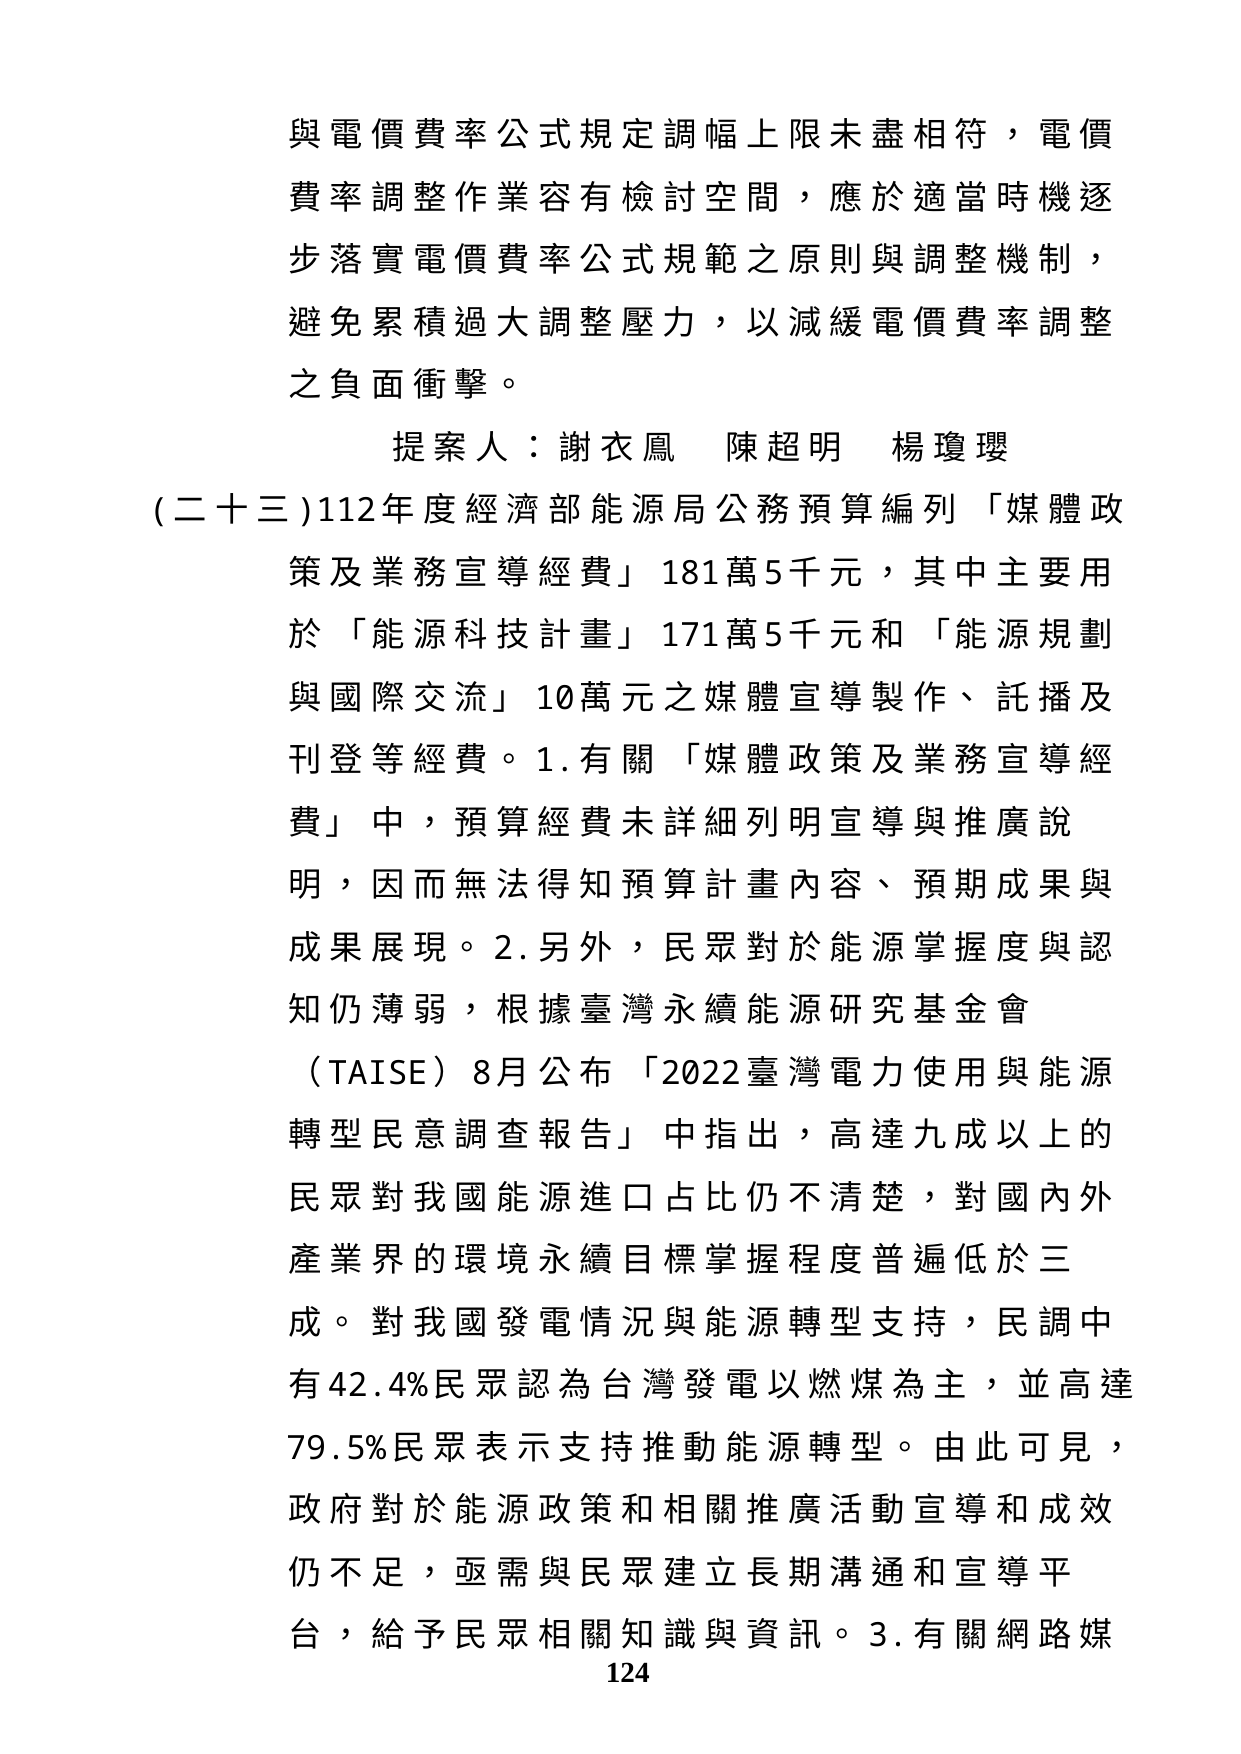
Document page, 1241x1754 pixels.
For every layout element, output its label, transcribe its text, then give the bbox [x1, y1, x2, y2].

text 提案人：謝衣鳯 陳超明 楊瓊瓔 [384, 403, 1044, 466]
text (二十三)112年度經濟部能源局公務預算編列「媒體政策及業務宣導經費」181萬5千元，其中主要用於「能源科技計畫」171萬5千元和「能源規劃與國際交流」10萬元之媒體宣導製作、託播及刊登等經費。1.有關「媒體政策及業務宣導經費」中，預算經費未詳細列明宣導與推廣說明，因而無法得知預算計畫內容、預期成果與成果展現。2.另外，民眾對於能源掌握度與認知仍薄弱，根據臺灣永續能源研究基金會（TAISE）8月公布「2022臺灣電力使用與能源轉型民意調查報告」中指出，高達九成以上的民眾對我國能源進口占比仍不清楚，對國內外產業界的環境永續目標掌握程度普遍低於三成。對我國發電情況與能源轉型支持，民調中有42.4%民眾認為台灣發電以燃煤為主，並高達79.5%民眾表示支持推動能源轉型。由此可見，政府對於能源政策和相關推廣活動宣導和成效仍不足，亟需與民眾建立長期溝通和宣導平台，給予民眾相關知識與資訊。3.有關網路媒 [141, 466, 1148, 1653]
text 與電價費率公式規定調幅上限未盡相符，電價費率調整作業容有檢討空間，應於適當時機逐步落實電價費率公式規範之原則與調整機制，避免累積過大調整壓力，以減緩電價費率調整之負面衝擊。 [141, 91, 1148, 403]
